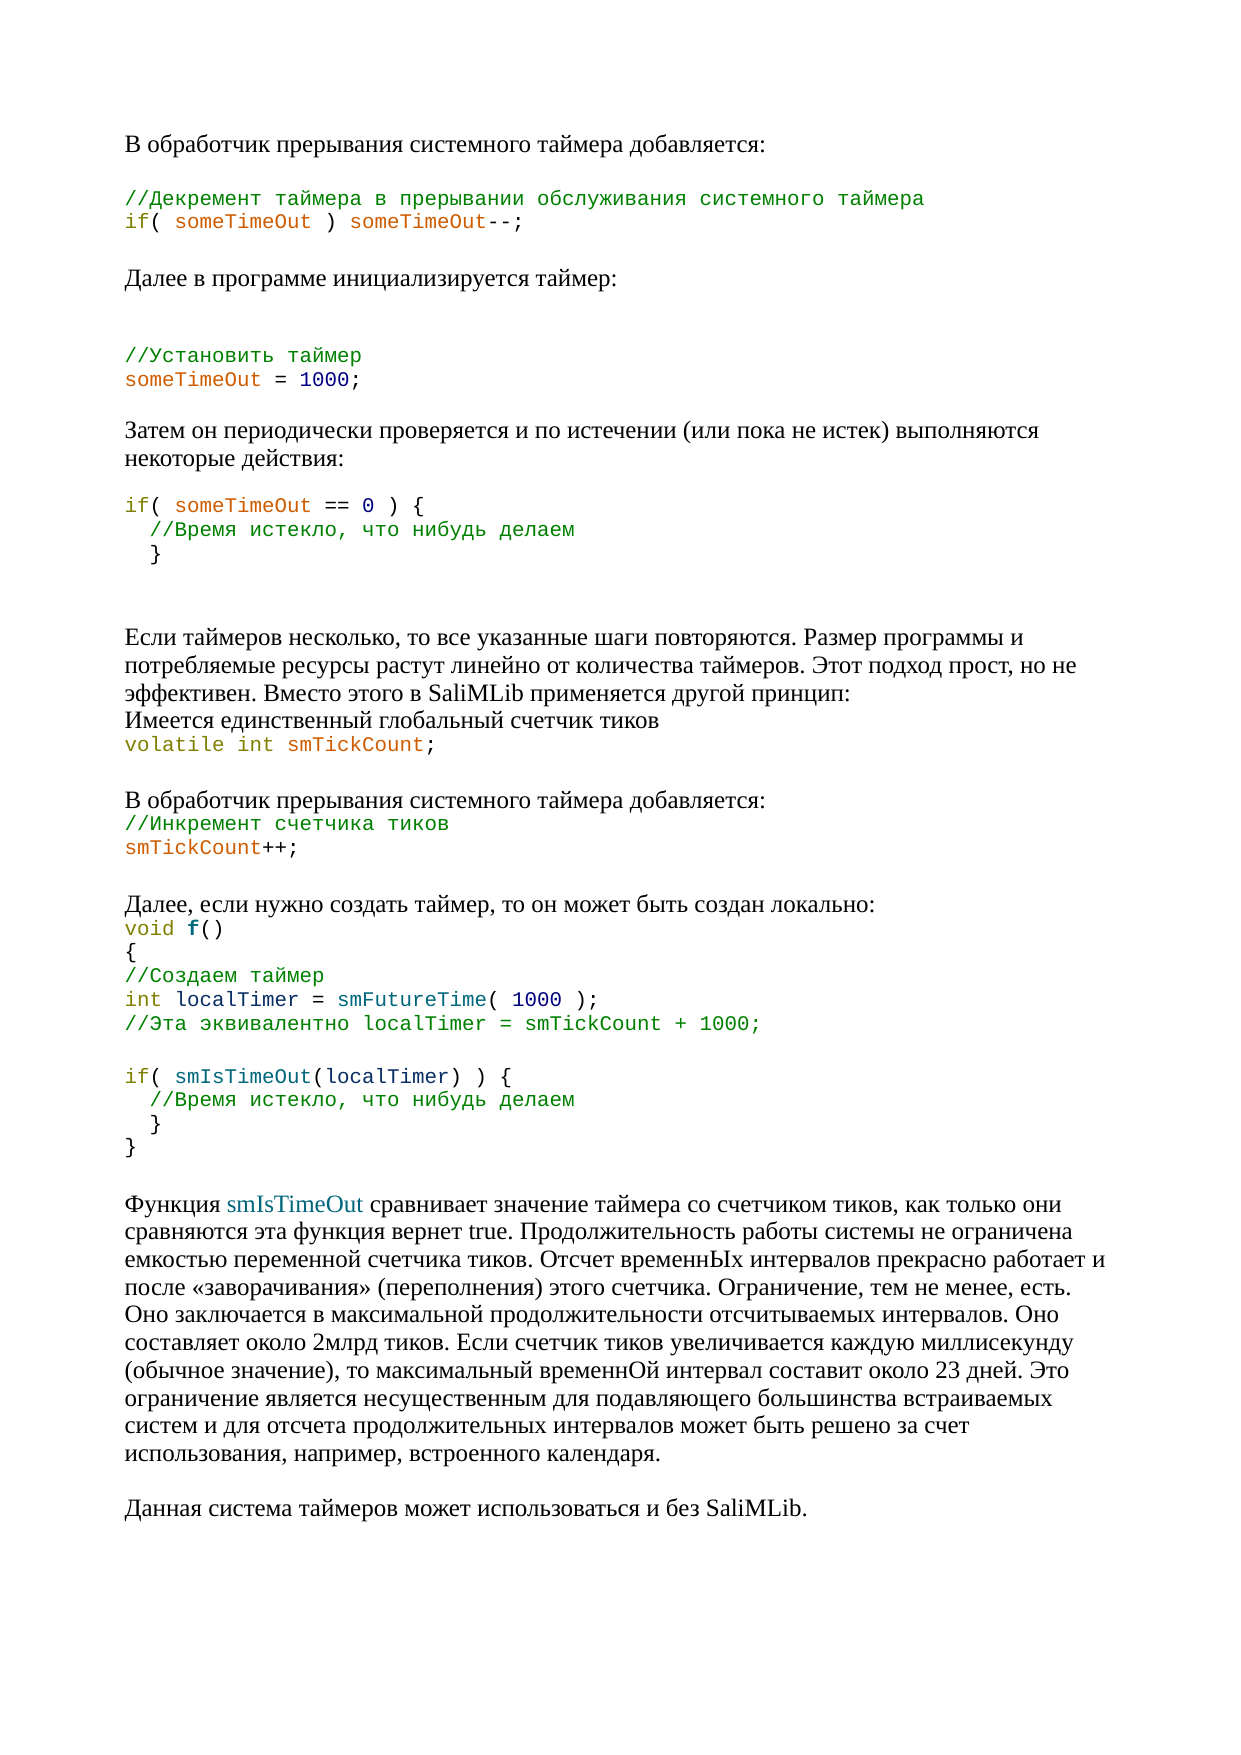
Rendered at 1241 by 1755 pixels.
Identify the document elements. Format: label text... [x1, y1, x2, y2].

text //Время истекло, что нибудь делаем [118, 1089, 1122, 1113]
text if( someTimeOut ) someTimeOut--; [118, 211, 1122, 235]
text Затем он периодически проверяется и по истечении (или пока не истек) выполняются некоторые действия: [118, 416, 1122, 472]
text Функция smIsTimeOut сравнивает значение таймера со счетчиком тиков, как только они сравняются эта функция вернет true. Продолжительность работы системы не ограничена емкостью переменной счетчика тиков. Отсчет временнЫх интервалов прекрасно работает и после «заворачивания» (переполнения) этого счетчика. Ограничение, тем не менее, есть. Оно заключается в максимальной продолжительности отсчитываемых интервалов. Оно составляет около 2млрд тиков. Если счетчик тиков увеличивается каждую миллисекунду (обычное значение), то максимальный временнОй интервал составит около 23 дней. Это ограничение является несущественным для подавляющего большинства встраиваемых систем и для отсчета продолжительных интервалов может быть решено за счет использования, например, встроенного календаря. [118, 1183, 1122, 1467]
text void f() [118, 918, 1122, 942]
text Далее, если нужно создать таймер, то он может быть создан локально: [118, 884, 1122, 918]
text В обработчик прерывания системного таймера добавляется: [118, 124, 1122, 158]
text someTimeOut = 1000; [118, 369, 1122, 393]
text Данная система таймеров может использоваться и без SaliMLib. [118, 1494, 1122, 1522]
text Имеется единственный глобальный счетчик тиков [118, 707, 1122, 734]
text } [118, 543, 1122, 566]
text if( someTimeOut == 0 ) { [118, 495, 1122, 519]
text //Эта эквивалентно localTimer = smTickCount + 1000; [118, 1012, 1122, 1036]
text { [118, 942, 1122, 965]
text volatile int smTickCount; [118, 734, 1122, 758]
text if( smIsTimeOut(localTimer) ) { [118, 1059, 1122, 1089]
text //Инкремент счетчика тиков [118, 813, 1122, 837]
text //Установить таймер [118, 345, 1122, 369]
text //Декремент таймера в прерывании обслуживания системного таймера [118, 182, 1122, 211]
text int localTimer = smFutureTime( 1000 ); [118, 989, 1122, 1012]
text } [118, 1113, 1122, 1137]
text //Создаем таймер [118, 965, 1122, 989]
text Далее в программе инициализируется таймер: [118, 258, 1122, 292]
text smTickCount++; [118, 837, 1122, 861]
text Если таймеров несколько, то все указанные шаги повторяются. Размер программы и потребляемые ресурсы растут линейно от количества таймеров. Этот подход прост, но не эффективен. Вместо этого в SaliMLib применяется другой принцип: [118, 623, 1122, 707]
text } [118, 1137, 1122, 1160]
text //Время истекло, что нибудь делаем [118, 519, 1122, 543]
text В обработчик прерывания системного таймера добавляется: [118, 786, 1122, 813]
